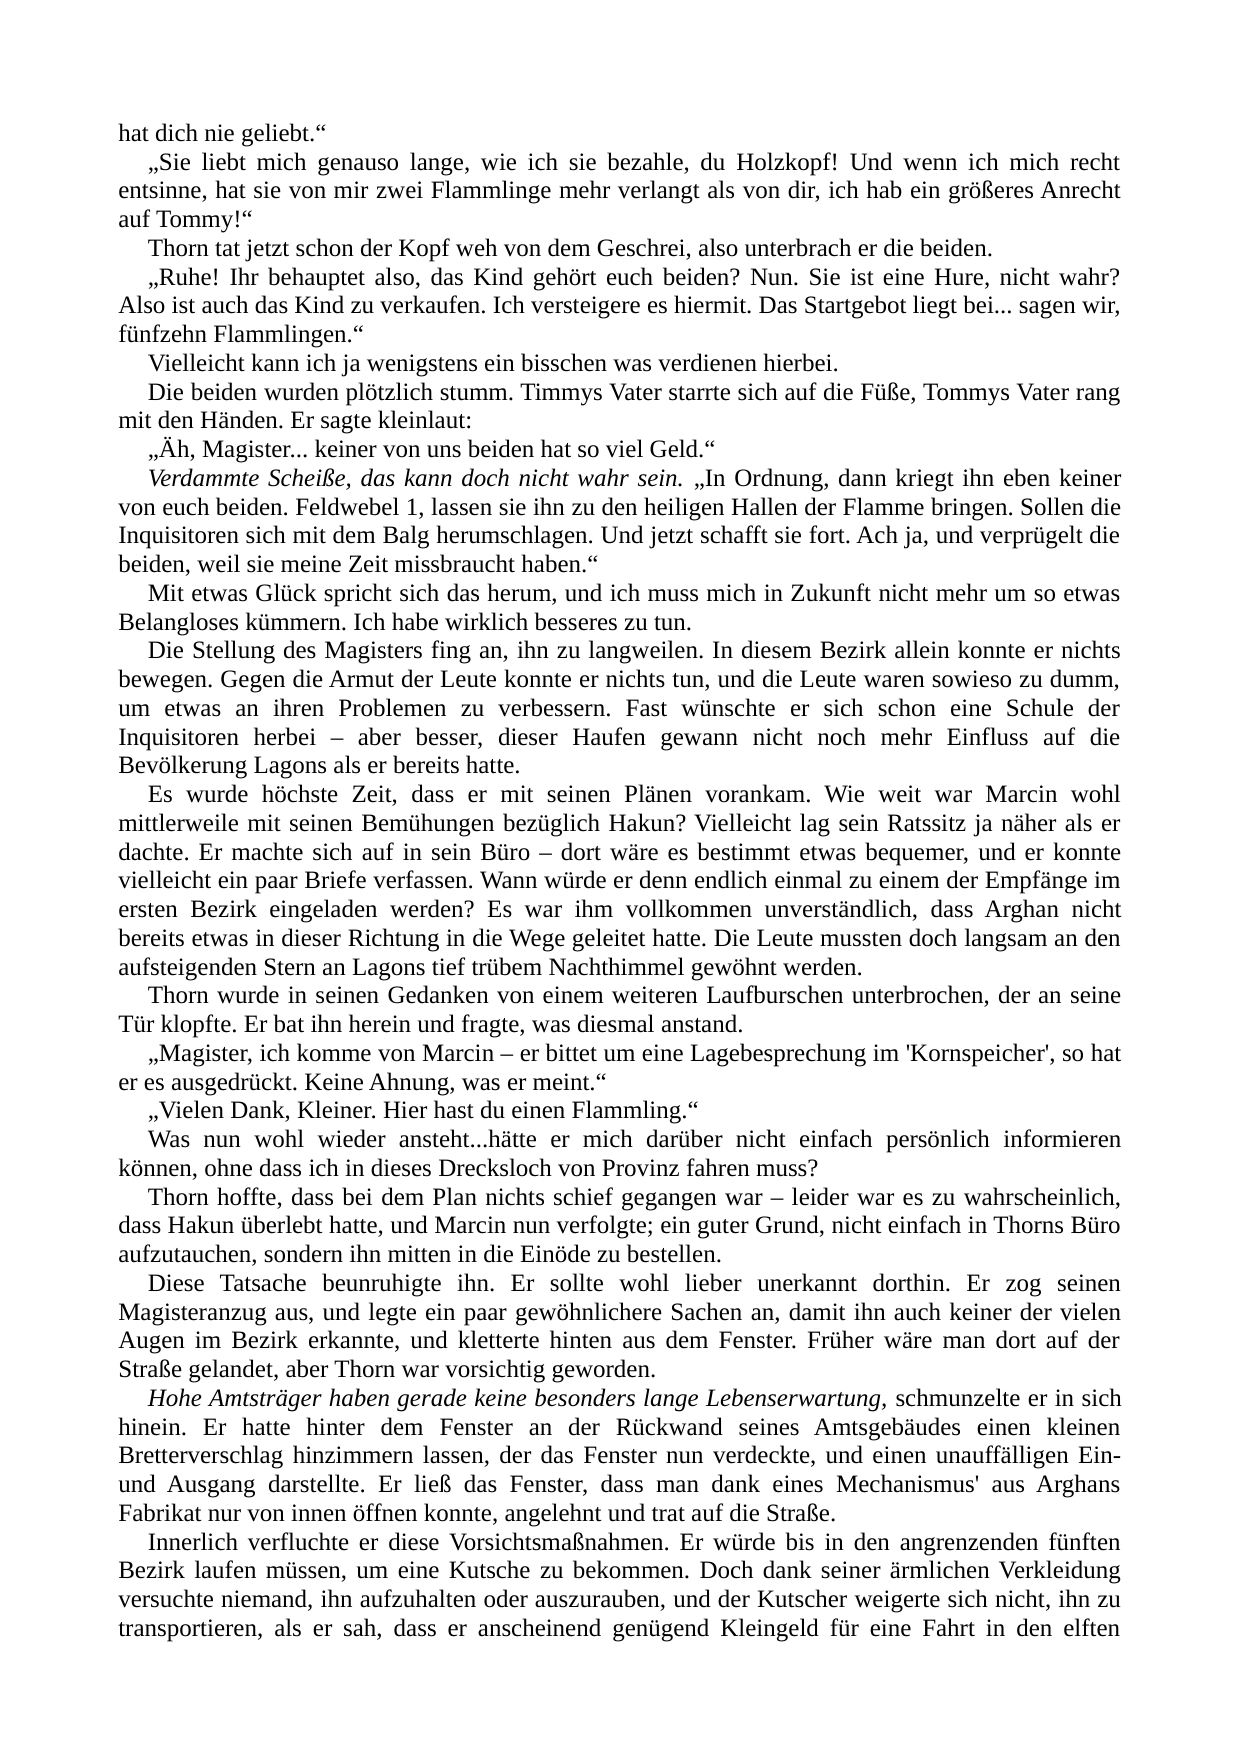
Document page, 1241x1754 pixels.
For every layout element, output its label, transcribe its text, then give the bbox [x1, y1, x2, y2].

text Die Stellung des Magisters fing an, ihn zu langweilen. In diesem Bezirk allein konnte er nichts bewegen. Gegen die Armut der Leute konnte er nichts tun, und die Leute waren sowieso zu dumm, um etwas an ihren Problemen zu verbessern. Fast wünschte er sich schon eine Schule der Inquisitoren herbei – aber besser, dieser Haufen gewann nicht noch mehr Einfluss auf die Bevölkerung Lagons als er bereits hatte. [118, 636, 1122, 779]
text „Ruhe! Ihr behauptet also, das Kind gehört euch beiden? Nun. Sie ist eine Hure, nicht wahr? Also ist auch das Kind zu verkaufen. Ich versteigere es hiermit. Das Startgebot liegt bei... sagen wir, fünfzehn Flammlingen.“ [118, 262, 1122, 348]
text Thorn wurde in seinen Gedanken von einem weiteren Laufburschen unterbrochen, der an seine Tür klopfte. Er bat ihn herein und fragte, was diesmal anstand. [118, 981, 1122, 1038]
text Vielleicht kann ich ja wenigstens ein bisschen was verdienen hierbei. [118, 348, 1122, 377]
text Die beiden wurden plötzlich stumm. Timmys Vater starrte sich auf die Füße, Tommys Vater rang mit den Händen. Er sagte kleinlaut: [118, 377, 1122, 434]
text „Vielen Dank, Kleiner. Hier hast du einen Flammling.“ [118, 1096, 1122, 1124]
text Innerlich verfluchte er diese Vorsichtsmaßnahmen. Er würde bis in den angrenzenden fünften Bezirk laufen müssen, um eine Kutsche zu bekommen. Doch dank seiner ärmlichen Verkleidung versuchte niemand, ihn aufzuhalten oder auszurauben, und der Kutscher weigerte sich nicht, ihn zu transportieren, als er sah, dass er anscheinend genügend Kleingeld für eine Fahrt in den elften [118, 1527, 1122, 1642]
text „Sie liebt mich genauso lange, wie ich sie bezahle, du Holzkopf! Und wenn ich mich recht entsinne, hat sie von mir zwei Flammlinge mehr verlangt als von dir, ich hab ein größeres Anrecht auf Tommy!“ [118, 147, 1122, 233]
text Es wurde höchste Zeit, dass er mit seinen Plänen vorankam. Wie weit war Marcin wohl mittlerweile mit seinen Bemühungen bezüglich Hakun? Vielleicht lag sein Ratssitz ja näher als er dachte. Er machte sich auf in sein Büro – dort wäre es bestimmt etwas bequemer, und er konnte vielleicht ein paar Briefe verfassen. Wann würde er denn endlich einmal zu einem der Empfänge im ersten Bezirk eingeladen werden? Es war ihm vollkommen unverständlich, dass Arghan nicht bereits etwas in dieser Richtung in die Wege geleitet hatte. Die Leute mussten doch langsam an den aufsteigenden Stern an Lagons tief trübem Nachthimmel gewöhnt werden. [118, 779, 1122, 981]
text „Magister, ich komme von Marcin – er bittet um eine Lagebesprechung im 'Kornspeicher', so hat er es ausgedrückt. Keine Ahnung, was er meint.“ [118, 1038, 1122, 1096]
text Was nun wohl wieder ansteht...hätte er mich darüber nicht einfach persönlich informieren können, ohne dass ich in dieses Drecksloch von Provinz fahren muss? [118, 1124, 1122, 1182]
text Verdammte Scheiße, das kann doch nicht wahr sein. „In Ordnung, dann kriegt ihn eben keiner von euch beiden. Feldwebel 1, lassen sie ihn zu den heiligen Hallen der Flamme bringen. Sollen die Inquisitoren sich mit dem Balg herumschlagen. Und jetzt schafft sie fort. Ach ja, und verprügelt die beiden, weil sie meine Zeit missbraucht haben.“ [118, 463, 1122, 578]
text Diese Tatsache beunruhigte ihn. Er sollte wohl lieber unerkannt dorthin. Er zog seinen Magisteranzug aus, und legte ein paar gewöhnlichere Sachen an, damit ihn auch keiner der vielen Augen im Bezirk erkannte, und kletterte hinten aus dem Fenster. Früher wäre man dort auf der Straße gelandet, aber Thorn war vorsichtig geworden. [118, 1268, 1122, 1383]
text Thorn hoffte, dass bei dem Plan nichts schief gegangen war – leider war es zu wahrscheinlich, dass Hakun überlebt hatte, und Marcin nun verfolgte; ein guter Grund, nicht einfach in Thorns Büro aufzutauchen, sondern ihn mitten in die Einöde zu bestellen. [118, 1182, 1122, 1268]
text Mit etwas Glück spricht sich das herum, und ich muss mich in Zukunft nicht mehr um so etwas Belangloses kümmern. Ich habe wirklich besseres zu tun. [118, 578, 1122, 636]
text „Äh, Magister... keiner von uns beiden hat so viel Geld.“ [118, 434, 1122, 463]
text Thorn tat jetzt schon der Kopf weh von dem Geschrei, also unterbrach er die beiden. [118, 233, 1122, 262]
text hat dich nie geliebt.“ [118, 118, 1122, 147]
text Hohe Amtsträger haben gerade keine besonders lange Lebenserwartung, schmunzelte er in sich hinein. Er hatte hinter dem Fenster an der Rückwand seines Amtsgebäudes einen kleinen Bretterverschlag hinzimmern lassen, der das Fenster nun verdeckte, und einen unauffälligen Ein- und Ausgang darstellte. Er ließ das Fenster, dass man dank eines Mechanismus' aus Arghans Fabrikat nur von innen öffnen konnte, angelehnt und trat auf die Straße. [118, 1383, 1122, 1527]
